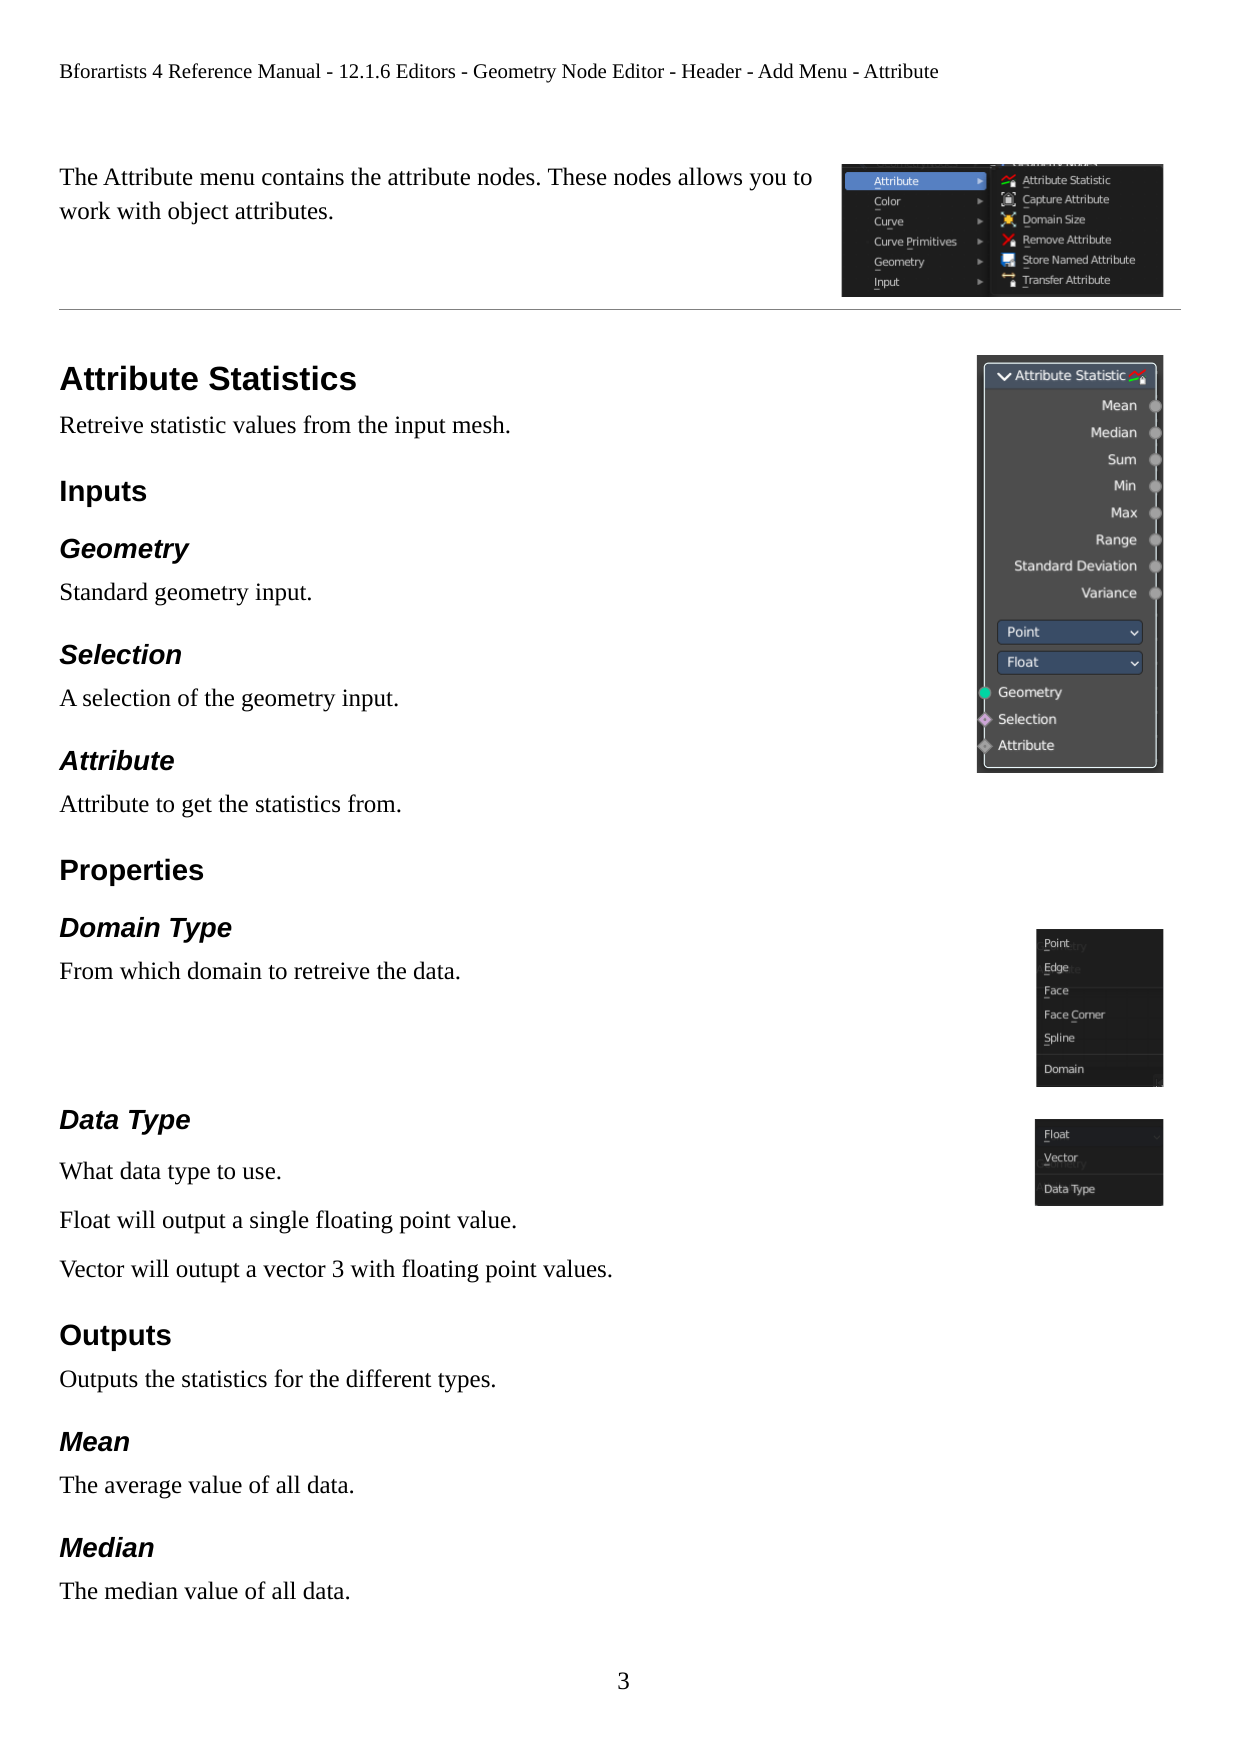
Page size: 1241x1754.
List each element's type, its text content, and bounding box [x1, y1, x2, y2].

subtitle [1164, 533, 1181, 565]
subtitle [1164, 474, 1181, 508]
subtitle Properties [59, 853, 1181, 886]
subtitle Geometry [59, 533, 976, 565]
subtitle Selection [59, 639, 976, 671]
text The average value of all data. [59, 1470, 1181, 1498]
subtitle Attribute [59, 745, 1181, 777]
subtitle [1164, 359, 1181, 398]
text Outputs the statistics for the different types. [59, 1364, 1181, 1393]
text Data Type [59, 1103, 1181, 1135]
subtitle Outputs [59, 1318, 1181, 1351]
text [1164, 1156, 1181, 1184]
text The Attribute menu contains the attribute nodes. These nodes allows you to work with object attributes. [59, 162, 1181, 225]
subtitle Inputs [59, 474, 976, 508]
picture [841, 164, 1164, 297]
subtitle Mean [59, 1425, 1181, 1457]
text The median value of all data. [59, 1576, 1181, 1604]
subtitle Attribute Statistics [59, 359, 976, 398]
subtitle Median [59, 1531, 1181, 1563]
text A selection of the geometry input. [59, 683, 976, 712]
text Float will output a single floating point value. [59, 1205, 1181, 1234]
text Attribute to get the statistics from. [59, 789, 1181, 818]
text Vector will outupt a vector 3 with floating point values. [59, 1254, 1181, 1283]
subtitle Domain Type [59, 911, 1181, 943]
text What data type to use. [59, 1156, 1034, 1184]
text [1164, 577, 1181, 606]
text Retreive statistic values from the input mesh. [59, 410, 976, 439]
text Standard geometry input. [59, 577, 976, 606]
picture [976, 355, 1164, 773]
picture [1036, 929, 1164, 1087]
subtitle [1164, 639, 1181, 671]
text From which domain to retreive the data. [59, 956, 1036, 984]
picture [1034, 1119, 1164, 1206]
